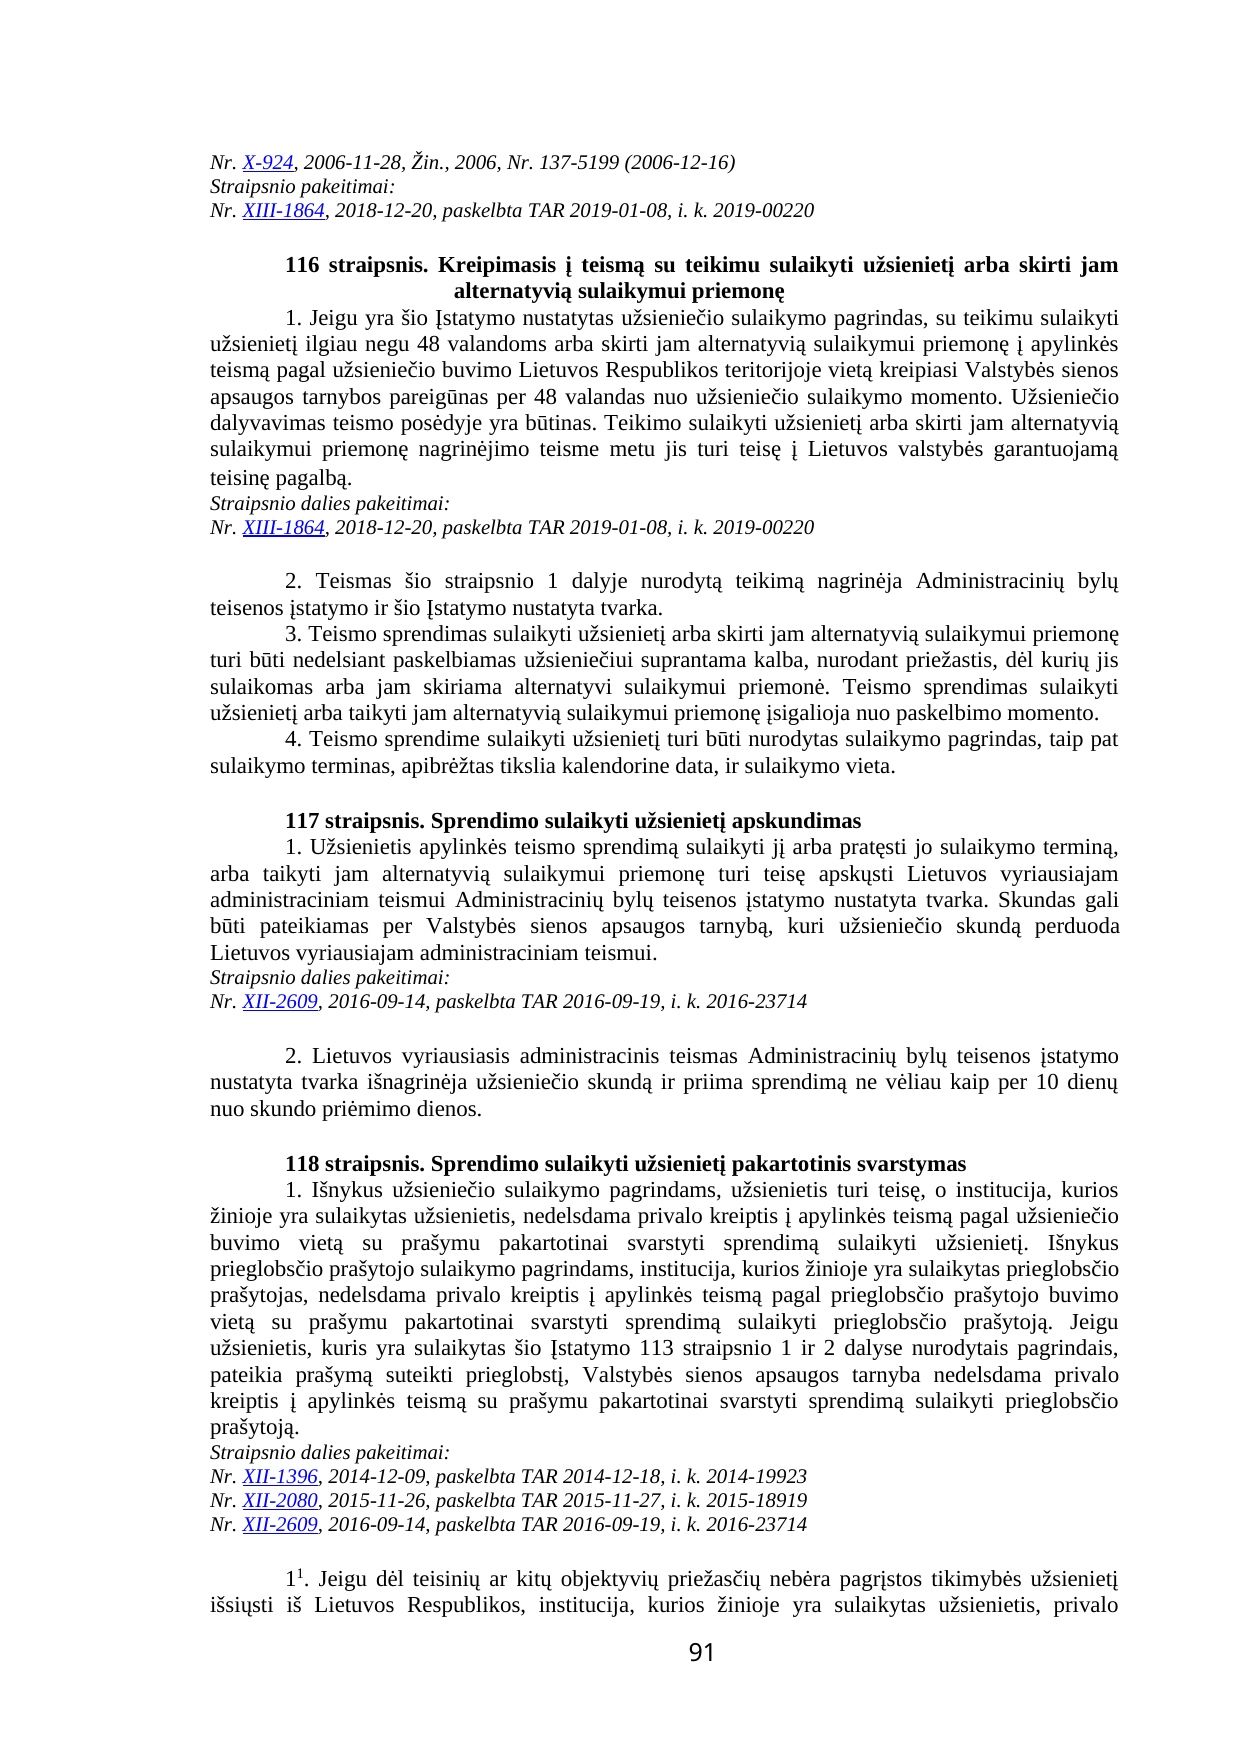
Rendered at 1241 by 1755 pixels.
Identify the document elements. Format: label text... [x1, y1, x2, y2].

text 11. Jeigu dėl teisinių ar kitų objektyvių priežasčių nebėra pagrįstos tikimybės užsienietį išsiųsti iš Lietuvos Respublikos, institucija, kurios žinioje yra sulaikytas užsienietis, privalo [210, 1565, 1120, 1617]
text Straipsnio dalies pakeitimai: [210, 491, 1120, 514]
text Nr. XIII-1864, 2018-12-20, paskelbta TAR 2019-01-08, i. k. 2019-00220 [210, 198, 1120, 222]
text 1. Jeigu yra šio Įstatymo nustatytas užsieniečio sulaikymo pagrindas, su teikimu sulaikyti užsienietį ilgiau negu 48 valandoms arba skirti jam alternatyvią sulaikymui priemonę į apylinkės teismą pagal užsieniečio buvimo Lietuvos Respublikos teritorijoje vietą kreipiasi Valstybės sienos apsaugos tarnybos pareigūnas per 48 valandas nuo užsieniečio sulaikymo momento. Užsieniečio dalyvavimas teismo posėdyje yra būtinas. Teikimo sulaikyti užsienietį arba skirti jam alternatyvią sulaikymui priemonę nagrinėjimo teisme metu jis turi teisę į Lietuvos valstybės garantuojamą teisinę pagalbą. [210, 304, 1120, 491]
text Nr. XII-2609, 2016-09-14, paskelbta TAR 2016-09-19, i. k. 2016-23714 [210, 1512, 1120, 1536]
text Straipsnio pakeitimai: [210, 174, 1120, 198]
text Nr. XII-2609, 2016-09-14, paskelbta TAR 2016-09-19, i. k. 2016-23714 [210, 989, 1120, 1013]
text Nr. XII-1396, 2014-12-09, paskelbta TAR 2014-12-18, i. k. 2014-19923 [210, 1464, 1120, 1488]
text Nr. X-924, 2006-11-28, Žin., 2006, Nr. 137-5199 (2006-12-16) [210, 150, 1120, 174]
text 3. Teismo sprendimas sulaikyti užsienietį arba skirti jam alternatyvią sulaikymui priemonę turi būti nedelsiant paskelbiamas užsieniečiui suprantama kalba, nurodant priežastis, dėl kurių jis sulaikomas arba jam skiriama alternatyvi sulaikymui priemonė. Teismo sprendimas sulaikyti užsienietį arba taikyti jam alternatyvią sulaikymui priemonę įsigalioja nuo paskelbimo momento. [210, 620, 1120, 726]
text 118 straipsnis. Sprendimo sulaikyti užsienietį pakartotinis svarstymas [210, 1150, 1120, 1176]
text 116 straipsnis. Kreipimasis į teismą su teikimu sulaikyti užsienietį arba skirti jam alternatyvią sulaikymui priemonę [285, 251, 1120, 304]
text 1. Išnykus užsieniečio sulaikymo pagrindams, užsienietis turi teisę, o institucija, kurios žinioje yra sulaikytas užsienietis, nedelsdama privalo kreiptis į apylinkės teismą pagal užsieniečio buvimo vietą su prašymu pakartotinai svarstyti sprendimą sulaikyti užsienietį. Išnykus prieglobsčio prašytojo sulaikymo pagrindams, institucija, kurios žinioje yra sulaikytas prieglobsčio prašytojas, nedelsdama privalo kreiptis į apylinkės teismą pagal prieglobsčio prašytojo buvimo vietą su prašymu pakartotinai svarstyti sprendimą sulaikyti prieglobsčio prašytoją. Jeigu užsienietis, kuris yra sulaikytas šio Įstatymo 113 straipsnio 1 ir 2 dalyse nurodytais pagrindais, pateikia prašymą suteikti prieglobstį, Valstybės sienos apsaugos tarnyba nedelsdama privalo kreiptis į apylinkės teismą su prašymu pakartotinai svarstyti sprendimą sulaikyti prieglobsčio prašytoją. [210, 1176, 1120, 1440]
text 2. Lietuvos vyriausiasis administracinis teismas Administracinių bylų teisenos įstatymo nustatyta tvarka išnagrinėja užsieniečio skundą ir priima sprendimą ne vėliau kaip per 10 dienų nuo skundo priėmimo dienos. [210, 1042, 1120, 1121]
text 1. Užsienietis apylinkės teismo sprendimą sulaikyti jį arba pratęsti jo sulaikymo terminą, arba taikyti jam alternatyvią sulaikymui priemonę turi teisę apskųsti Lietuvos vyriausiajam administraciniam teismui Administracinių bylų teisenos įstatymo nustatyta tvarka. Skundas gali būti pateikiamas per Valstybės sienos apsaugos tarnybą, kuri užsieniečio skundą perduoda Lietuvos vyriausiajam administraciniam teismui. [210, 833, 1120, 965]
text Nr. XIII-1864, 2018-12-20, paskelbta TAR 2019-01-08, i. k. 2019-00220 [210, 514, 1120, 539]
text 117 straipsnis. Sprendimo sulaikyti užsienietį apskundimas [210, 807, 1120, 833]
text 2. Teismas šio straipsnio 1 dalyje nurodytą teikimą nagrinėja Administracinių bylų teisenos įstatymo ir šio Įstatymo nustatyta tvarka. [210, 567, 1120, 620]
text Straipsnio dalies pakeitimai: [210, 965, 1120, 989]
text Nr. XII-2080, 2015-11-26, paskelbta TAR 2015-11-27, i. k. 2015-18919 [210, 1488, 1120, 1512]
text 4. Teismo sprendime sulaikyti užsienietį turi būti nurodytas sulaikymo pagrindas, taip pat sulaikymo terminas, apibrėžtas tikslia kalendorine data, ir sulaikymo vieta. [210, 726, 1120, 778]
text Straipsnio dalies pakeitimai: [210, 1440, 1120, 1464]
